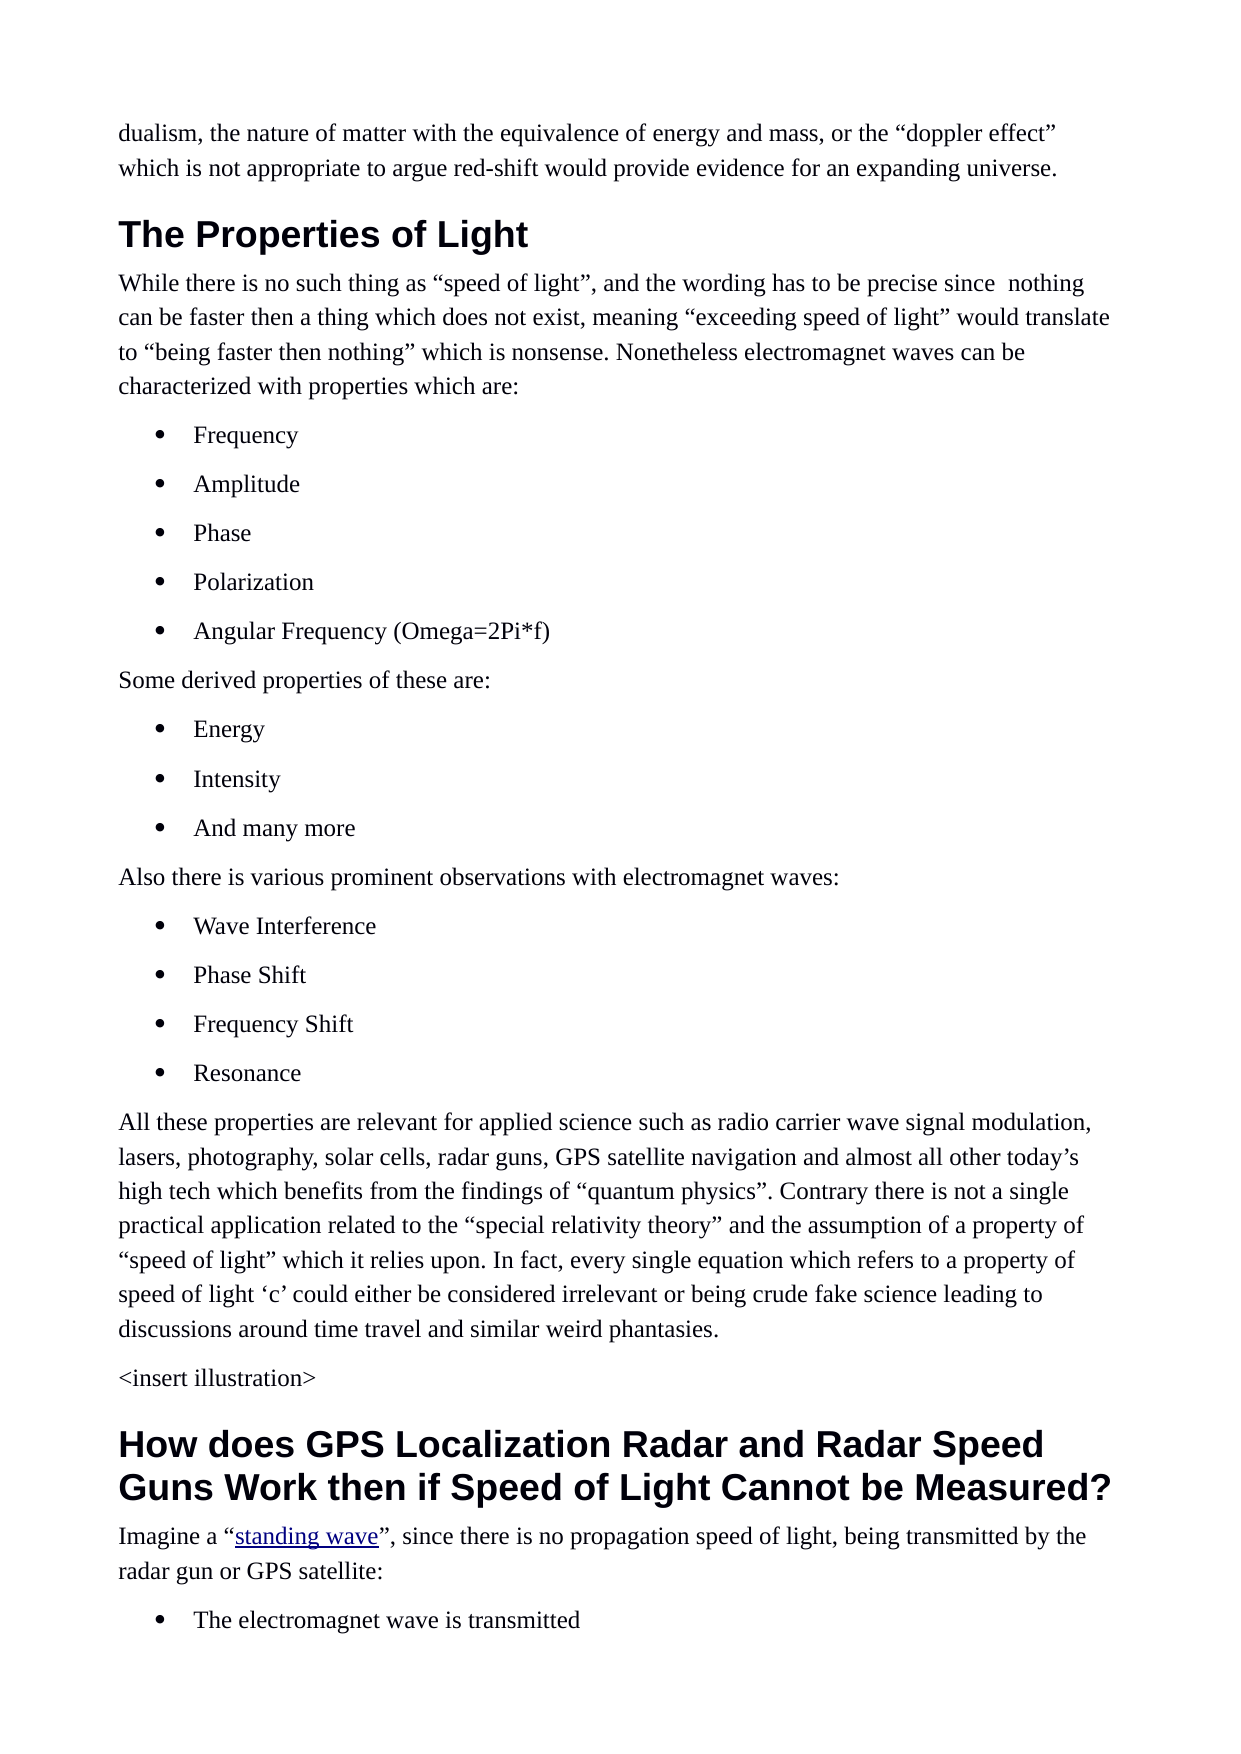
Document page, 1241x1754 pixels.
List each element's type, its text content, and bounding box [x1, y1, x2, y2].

subtitle How does GPS Localization Radar and Radar Speed Guns Work then if Speed of Light Cannot be Measured? [118, 1422, 1122, 1509]
list Amplitude [156, 469, 1122, 498]
text All these properties are relevant for applied science such as radio carrier wave signal modulation, lasers, photography, solar cells, radar guns, GPS satellite navigation and almost all other today’s high tech which benefits from the findings of “quantum physics”. Contrary there is not a single practical application related to the “special relativity theory” and the assumption of a property of “speed of light” which it relies upon. In fact, every single equation which refers to a property of speed of light ‘c’ could either be considered irrelevant or being crude fake science leading to discussions around time travel and similar weird phantasies. [118, 1107, 1122, 1343]
text <insert illustration> [118, 1363, 1122, 1392]
text Also there is various prominent observations with electromagnet waves: [118, 862, 1122, 891]
list Polarization [156, 567, 1122, 596]
list Phase Shift [156, 960, 1122, 989]
list The electromagnet wave is transmitted [156, 1605, 1122, 1633]
list Energy [156, 714, 1122, 743]
list Frequency [156, 420, 1122, 449]
text dualism, the nature of matter with the equivalence of energy and mass, or the “doppler effect” which is not appropriate to argue red-shift would provide evidence for an expanding universe. [118, 118, 1122, 181]
list Intensity [156, 764, 1122, 792]
text Some derived properties of these are: [118, 666, 1122, 694]
subtitle The Properties of Light [118, 212, 1122, 255]
text While there is no such thing as “speed of light”, and the wording has to be precise since nothing can be faster then a thing which does not exist, meaning “exceeding speed of light” would translate to “being faster then nothing” which is nonsense. Nonetheless electromagnet waves can be characterized with properties which are: [118, 268, 1122, 400]
list Angular Frequency (Omega=2Pi*f) [156, 616, 1122, 645]
list Resonance [156, 1058, 1122, 1087]
list Phase [156, 518, 1122, 547]
text Imagine a “standing wave”, since there is no propagation speed of light, being transmitted by the radar gun or GPS satellite: [118, 1521, 1122, 1584]
list And many more [156, 813, 1122, 841]
list Wave Interference [156, 911, 1122, 939]
list Frequency Shift [156, 1009, 1122, 1038]
